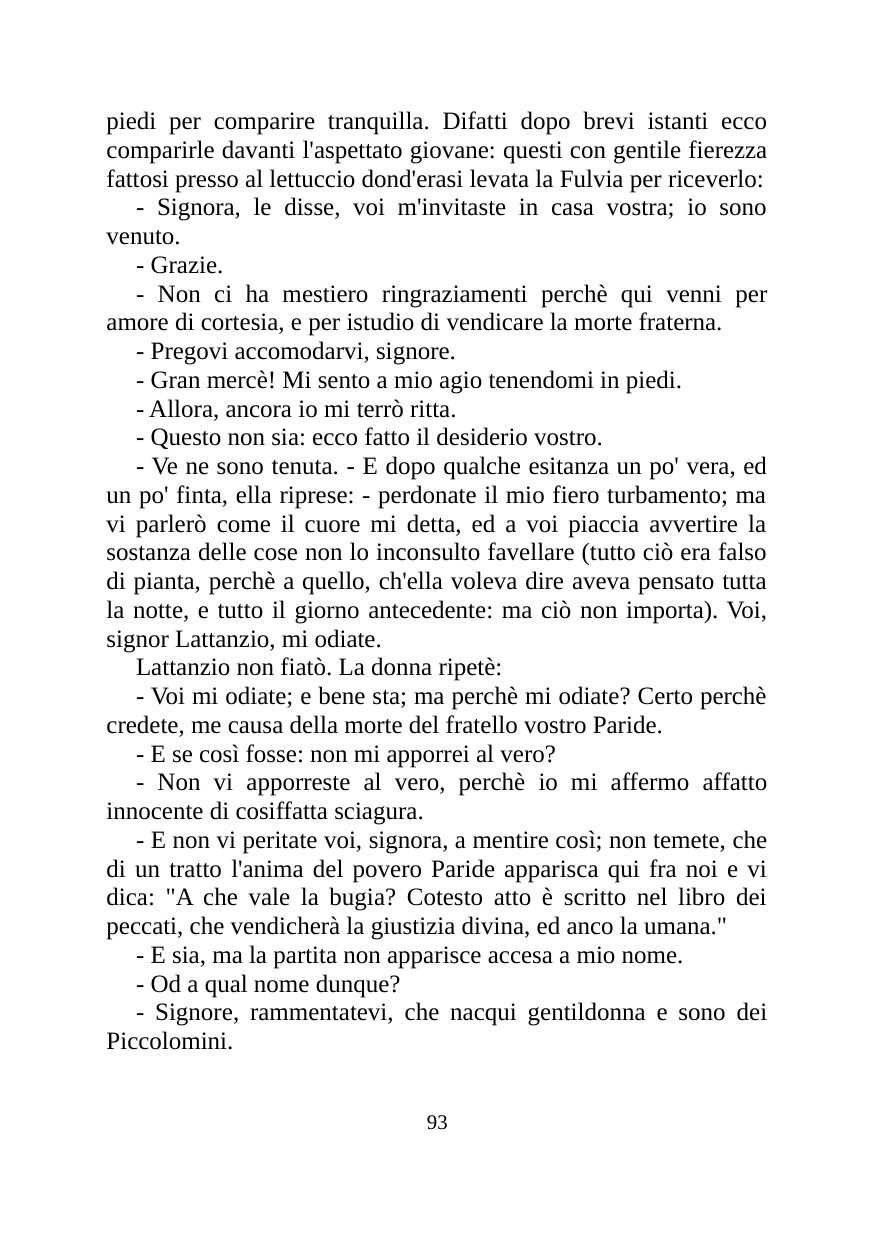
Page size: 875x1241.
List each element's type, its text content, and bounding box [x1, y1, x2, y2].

text - Gran mercè! Mi sento a mio agio tenendomi in piedi. [106, 365, 768, 394]
text Lattanzio non fiatò. La donna ripetè: [106, 652, 768, 681]
text - E non vi peritate voi, signora, a mentire così; non temete, che di un tratto l'anima del povero Paride apparisca qui fra noi e vi dica: "A che vale la bugia? Cotesto atto è scritto nel libro dei peccati, che vendicherà la giustizia divina, ed anco la umana." [106, 825, 768, 940]
text - Questo non sia: ecco fatto il desiderio vostro. [106, 422, 768, 451]
text piedi per comparire tranquilla. Difatti dopo brevi istanti ecco comparirle davanti l'aspettato giovane: questi con gentile fierezza fattosi presso al lettuccio dond'erasi levata la Fulvia per riceverlo: [106, 106, 768, 192]
text - Signora, le disse, voi m'invitaste in casa vostra; io sono venuto. [106, 192, 768, 250]
text - Allora, ancora io mi terrò ritta. [106, 394, 768, 422]
text - Non ci ha mestiero ringraziamenti perchè qui venni per amore di cortesia, e per istudio di vendicare la morte fraterna. [106, 279, 768, 336]
text - Non vi apporreste al vero, perchè io mi affermo affatto innocente di cosiffatta sciagura. [106, 767, 768, 825]
text - Pregovi accomodarvi, signore. [106, 336, 768, 365]
text - E se così fosse: non mi apporrei al vero? [106, 739, 768, 767]
text - Signore, rammentatevi, che nacqui gentildonna e sono dei Piccolomini. [106, 997, 768, 1055]
text - Grazie. [106, 250, 768, 279]
text - E sia, ma la partita non apparisce accesa a mio nome. [106, 940, 768, 969]
text - Ve ne sono tenuta. - E dopo qualche esitanza un po' vera, ed un po' finta, ella riprese: - perdonate il mio fiero turbamento; ma vi parlerò come il cuore mi detta, ed a voi piaccia avvertire la sostanza delle cose non lo inconsulto favellare (tutto ciò era falso di pianta, perchè a quello, ch'ella voleva dire aveva pensato tutta la notte, e tutto il giorno antecedente: ma ciò non importa). Voi, signor Lattanzio, mi odiate. [106, 451, 768, 652]
text - Od a qual nome dunque? [106, 969, 768, 997]
text - Voi mi odiate; e bene sta; ma perchè mi odiate? Certo perchè credete, me causa della morte del fratello vostro Paride. [106, 681, 768, 739]
